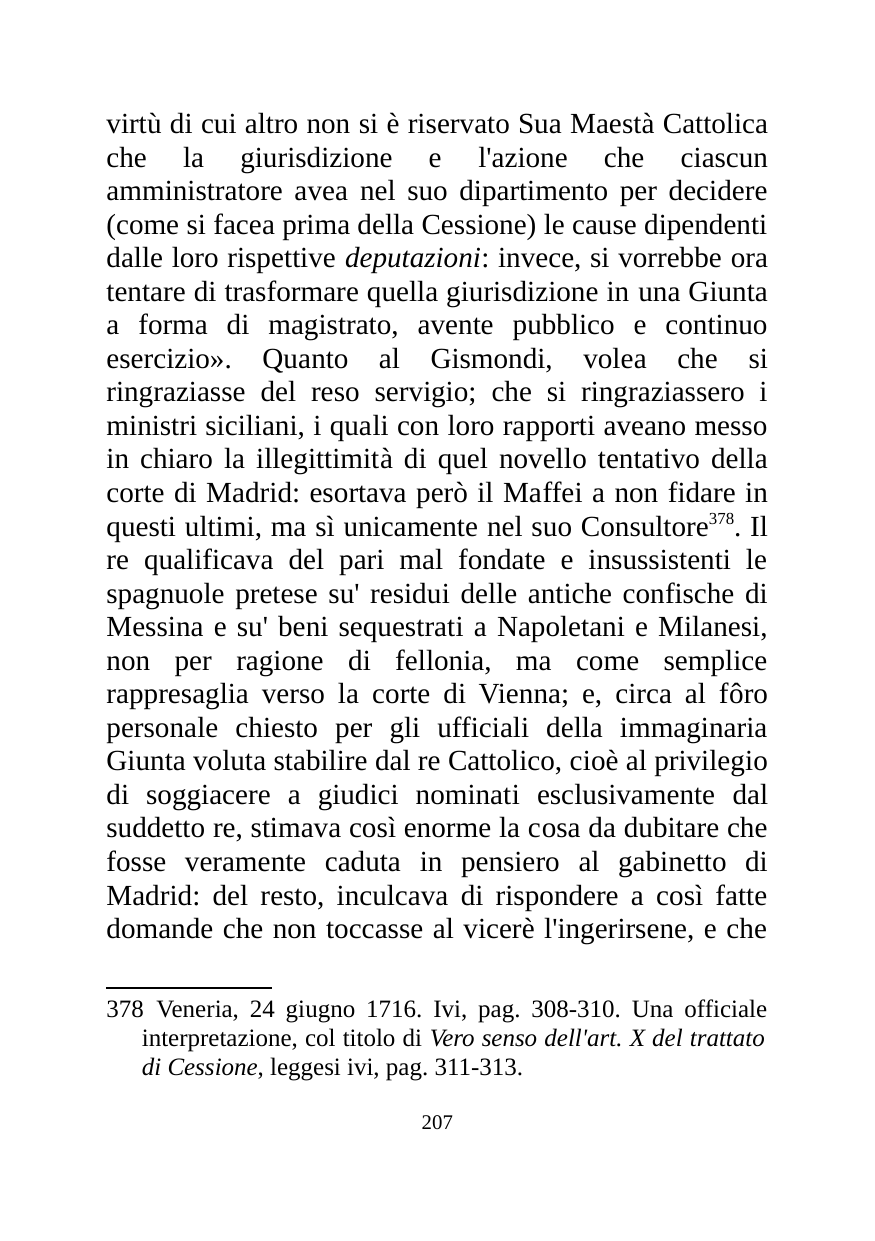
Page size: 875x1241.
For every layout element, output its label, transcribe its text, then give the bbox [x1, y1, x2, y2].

text virtù di cui altro non si è riservato Sua Maestà Cattolica che la giurisdizione e l'azione che ciascun amministratore avea nel suo dipartimento per decidere (come si facea prima della Cessione) le cause dipendenti dalle loro rispettive deputazioni: invece, si vorrebbe ora tentare di trasformare quella giurisdizione in una Giunta a forma di magistrato, avente pubblico e continuo esercizio». Quanto al Gismondi, volea che si ringraziasse del reso servigio; che si ringraziassero i ministri siciliani, i quali con loro rapporti aveano messo in chiaro la illegittimità di quel novello tentativo della corte di Madrid: esortava però il Maffei a non fidare in questi ultimi, ma sì unicamente nel suo Consultore. Il re qualificava del pari mal fondate e insussistenti le spagnuole pretese su' residui delle antiche confische di Messina e su' beni sequestrati a Napoletani e Milanesi, non per ragione di fellonia, ma come semplice rappresaglia verso la corte di Vienna; e, circa al fôro personale chiesto per gli ufficiali della immaginaria Giunta voluta stabilire dal re Cattolico, cioè al privilegio di soggiacere a giudici nominati esclusivamente dal suddetto re, stimava così enorme la cosa da dubitare che fosse veramente caduta in pensiero al gabinetto di Madrid: del resto, inculcava di rispondere a così fatte domande che non toccasse al vicerè l'ingerirsene, e che [106, 106, 768, 945]
text Veneria, 24 giugno 1716. Ivi, pag. 308-310. Una officiale interpretazione, col titolo di Vero senso dell'art. X del trattato di Cessione, leggesi ivi, pag. 311-313. [106, 994, 768, 1080]
